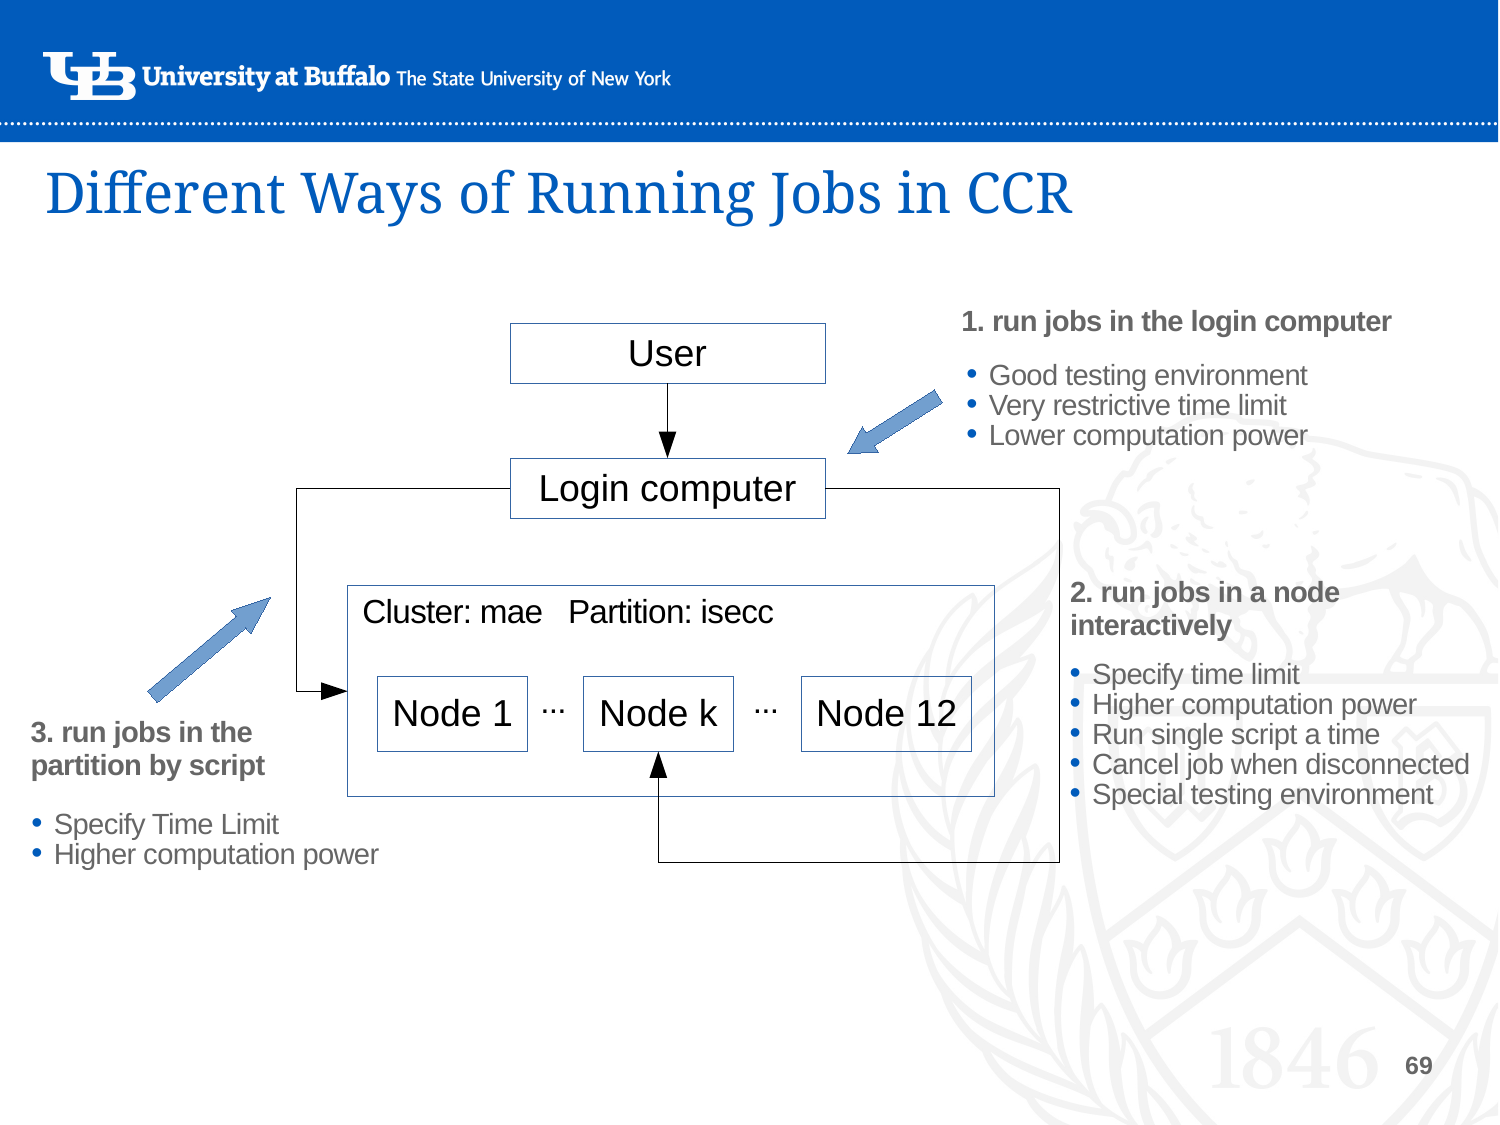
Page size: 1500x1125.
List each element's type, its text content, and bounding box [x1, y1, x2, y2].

text_box User [510, 323, 826, 384]
list Specify Time Limit Higher computation power [1, 809, 466, 1014]
text_box ... [525, 676, 601, 737]
text_box Node 12 [801, 676, 972, 752]
text_box Cluster: mae Partition: isecc [347, 585, 990, 646]
text_box [147, 597, 271, 703]
text_box Node k [583, 676, 734, 752]
list Good testing environment Very restrictive time limit Lower computation power [936, 359, 1468, 465]
text_box 1. run jobs in the login computer [946, 297, 1483, 354]
title Different Ways of Running Jobs in CCR [30, 153, 1387, 233]
text_box Node 1 [377, 676, 528, 752]
picture [297, 489, 1058, 862]
list Specify time limit Higher computation power Run single script a time Cancel job when disconnected Special testing environment [1039, 658, 1500, 879]
text_box [847, 389, 936, 454]
text_box ... [738, 676, 801, 737]
picture [0, 0, 1499, 1125]
text_box 2. run jobs in a node interactively [1055, 568, 1371, 649]
text_box [347, 585, 995, 797]
text_box 3. run jobs in the partition by script [15, 708, 286, 790]
text_box Login computer [510, 458, 826, 519]
